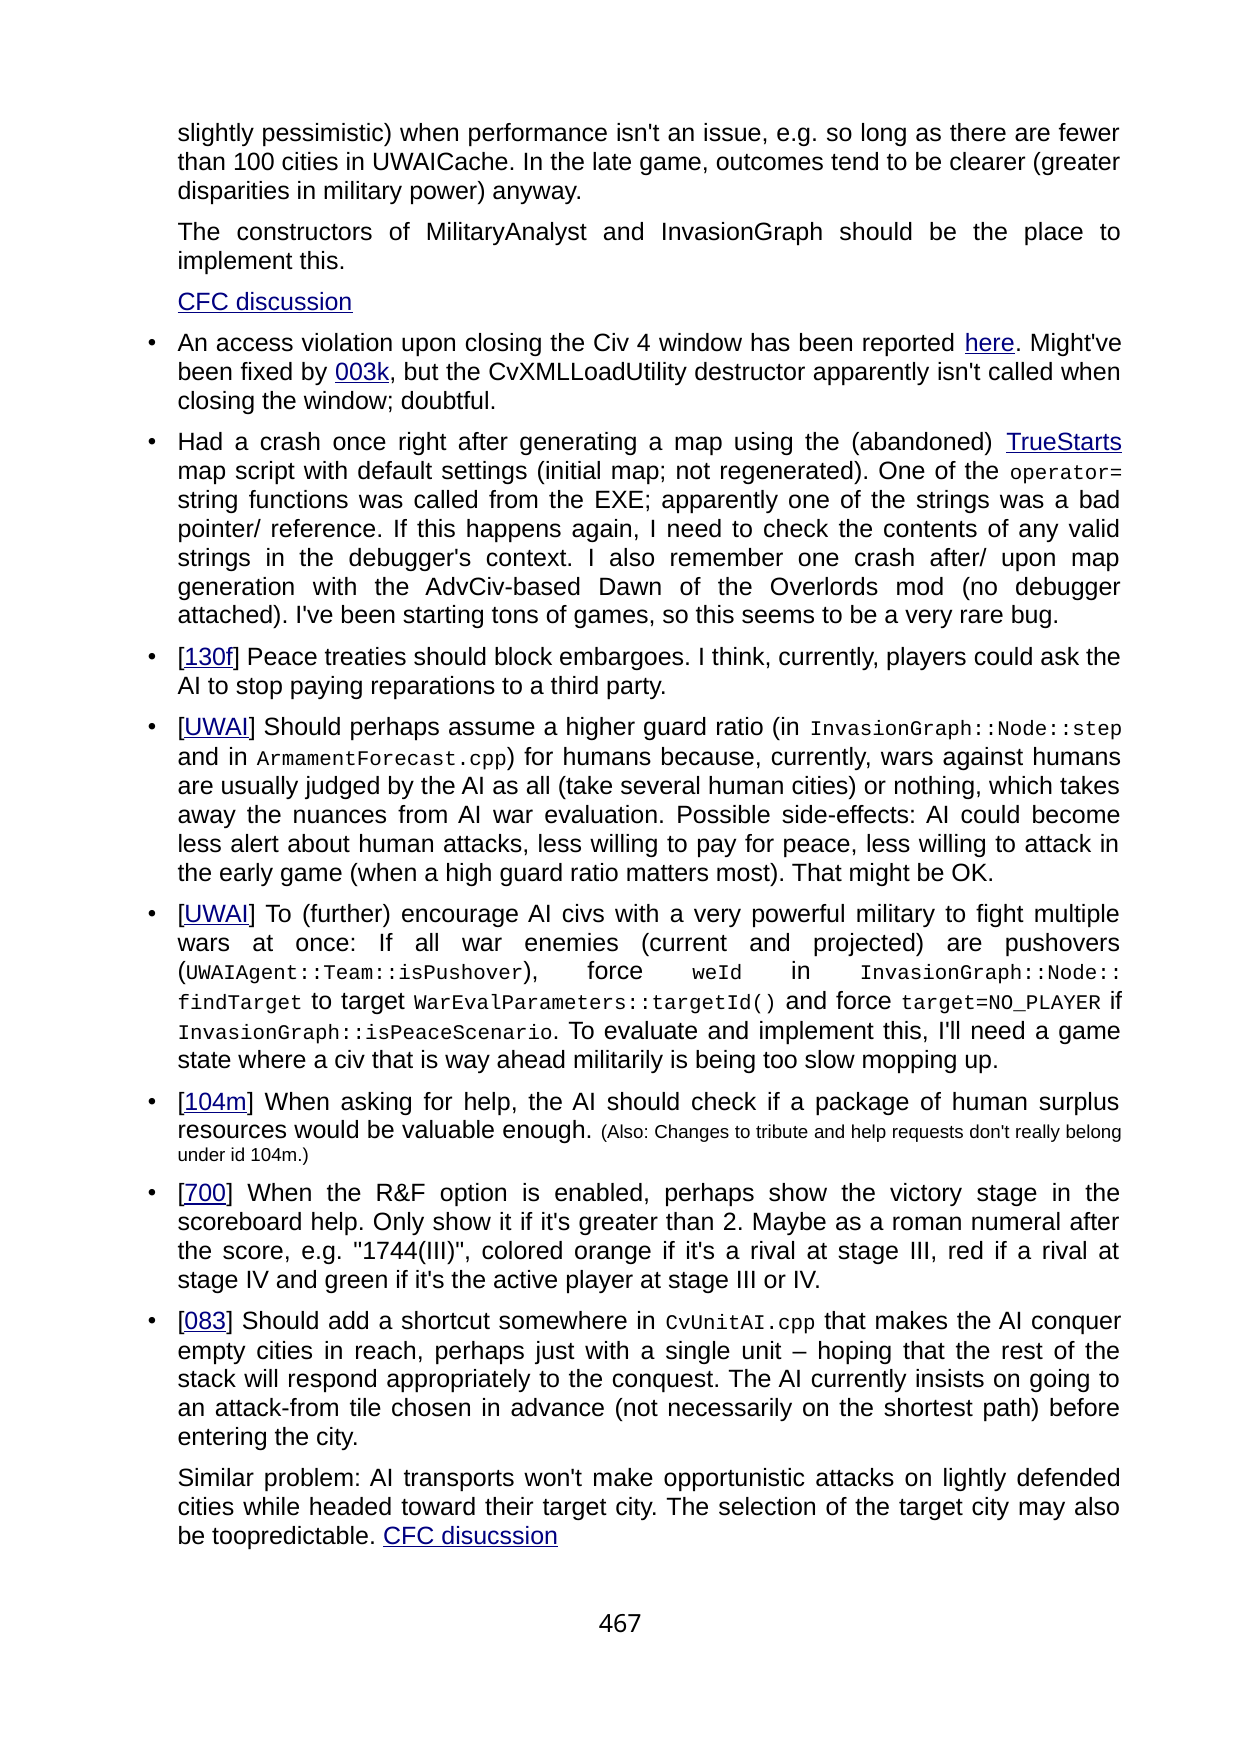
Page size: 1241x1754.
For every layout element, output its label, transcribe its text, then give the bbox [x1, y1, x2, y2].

list [104m] When asking for help, the AI should check if a package of human surplus resources would be valuable enough. (Also: Changes to tribute and help requests don't really belong under id 104m.) [148, 1087, 1122, 1166]
list slightly pessimistic) when performance isn't an issue, e.g. so long as there are fewer than 100 cities in UWAICache. In the late game, outcomes tend to be clearer (greater disparities in military power) anyway. [148, 118, 1122, 204]
list [130f] Peace treaties should block embargoes. I think, currently, players could ask the AI to stop paying reparations to a third party. [148, 642, 1122, 699]
list The constructors of MilitaryAnalyst and InvasionGraph should be the place to implement this. [148, 217, 1122, 274]
list Had a crash once right after generating a map using the (abandoned) TrueStarts map script with default settings (initial map; not regenerated). One of the operator= string functions was called from the EXE; apparently one of the strings was a bad pointer/ reference. If this happens again, I need to check the contents of any valid strings in the debugger's context. I also remember one crash after/ upon map generation with the AdvCiv-based Dawn of the Overlords mod (no debugger attached). I've been starting tons of games, so this seems to be a very rare bug. [148, 427, 1122, 629]
list CFC discussion [148, 287, 1122, 316]
list [UWAI] Should perhaps assume a higher guard ratio (in InvasionGraph::Node::step and in ArmamentForecast.cpp) for humans because, currently, wars against humans are usually judged by the AI as all (take several human cities) or nothing, which takes away the nuances from AI war evaluation. Possible side-effects: AI could become less alert about human attacks, less willing to pay for peace, less willing to attack in the early game (when a high guard ratio matters most). That might be OK. [148, 712, 1122, 886]
list [UWAI] To (further) encourage AI civs with a very powerful military to fight multiple wars at once: If all war enemies (current and projected) are pushovers (UWAIAgent::Team::isPushover), force weId in InvasionGraph::Node:: findTarget to target WarEvalParameters::targetId() and force target=NO_PLAYER if InvasionGraph::isPeaceScenario. To evaluate and implement this, I'll need a game state where a civ that is way ahead militarily is being too slow mopping up. [148, 899, 1122, 1074]
list Similar problem: AI transports won't make opportunistic attacks on lightly defended cities while headed toward their target city. The selection of the target city may also be toopredictable. CFC disucssion [148, 1463, 1122, 1549]
list An access violation upon closing the Civ 4 window has been reported here. Might've been fixed by 003k, but the CvXMLLoadUtility destructor apparently isn't called when closing the window; doubtful. [148, 328, 1122, 414]
list [700] When the R&F option is enabled, perhaps show the victory stage in the scoreboard help. Only show it if it's greater than 2. Maybe as a roman numeral after the score, e.g. "1744(III)", colored orange if it's a rival at stage III, red if a rival at stage IV and green if it's the active player at stage III or IV. [148, 1178, 1122, 1293]
list [083] Should add a shortcut somewhere in CvUnitAI.cpp that makes the AI conquer empty cities in reach, perhaps just with a single unit – hoping that the rest of the stack will respond appropriately to the conquest. The AI currently insists on going to an attack-from tile chosen in advance (not necessarily on the shortest path) before entering the city. [148, 1306, 1122, 1451]
